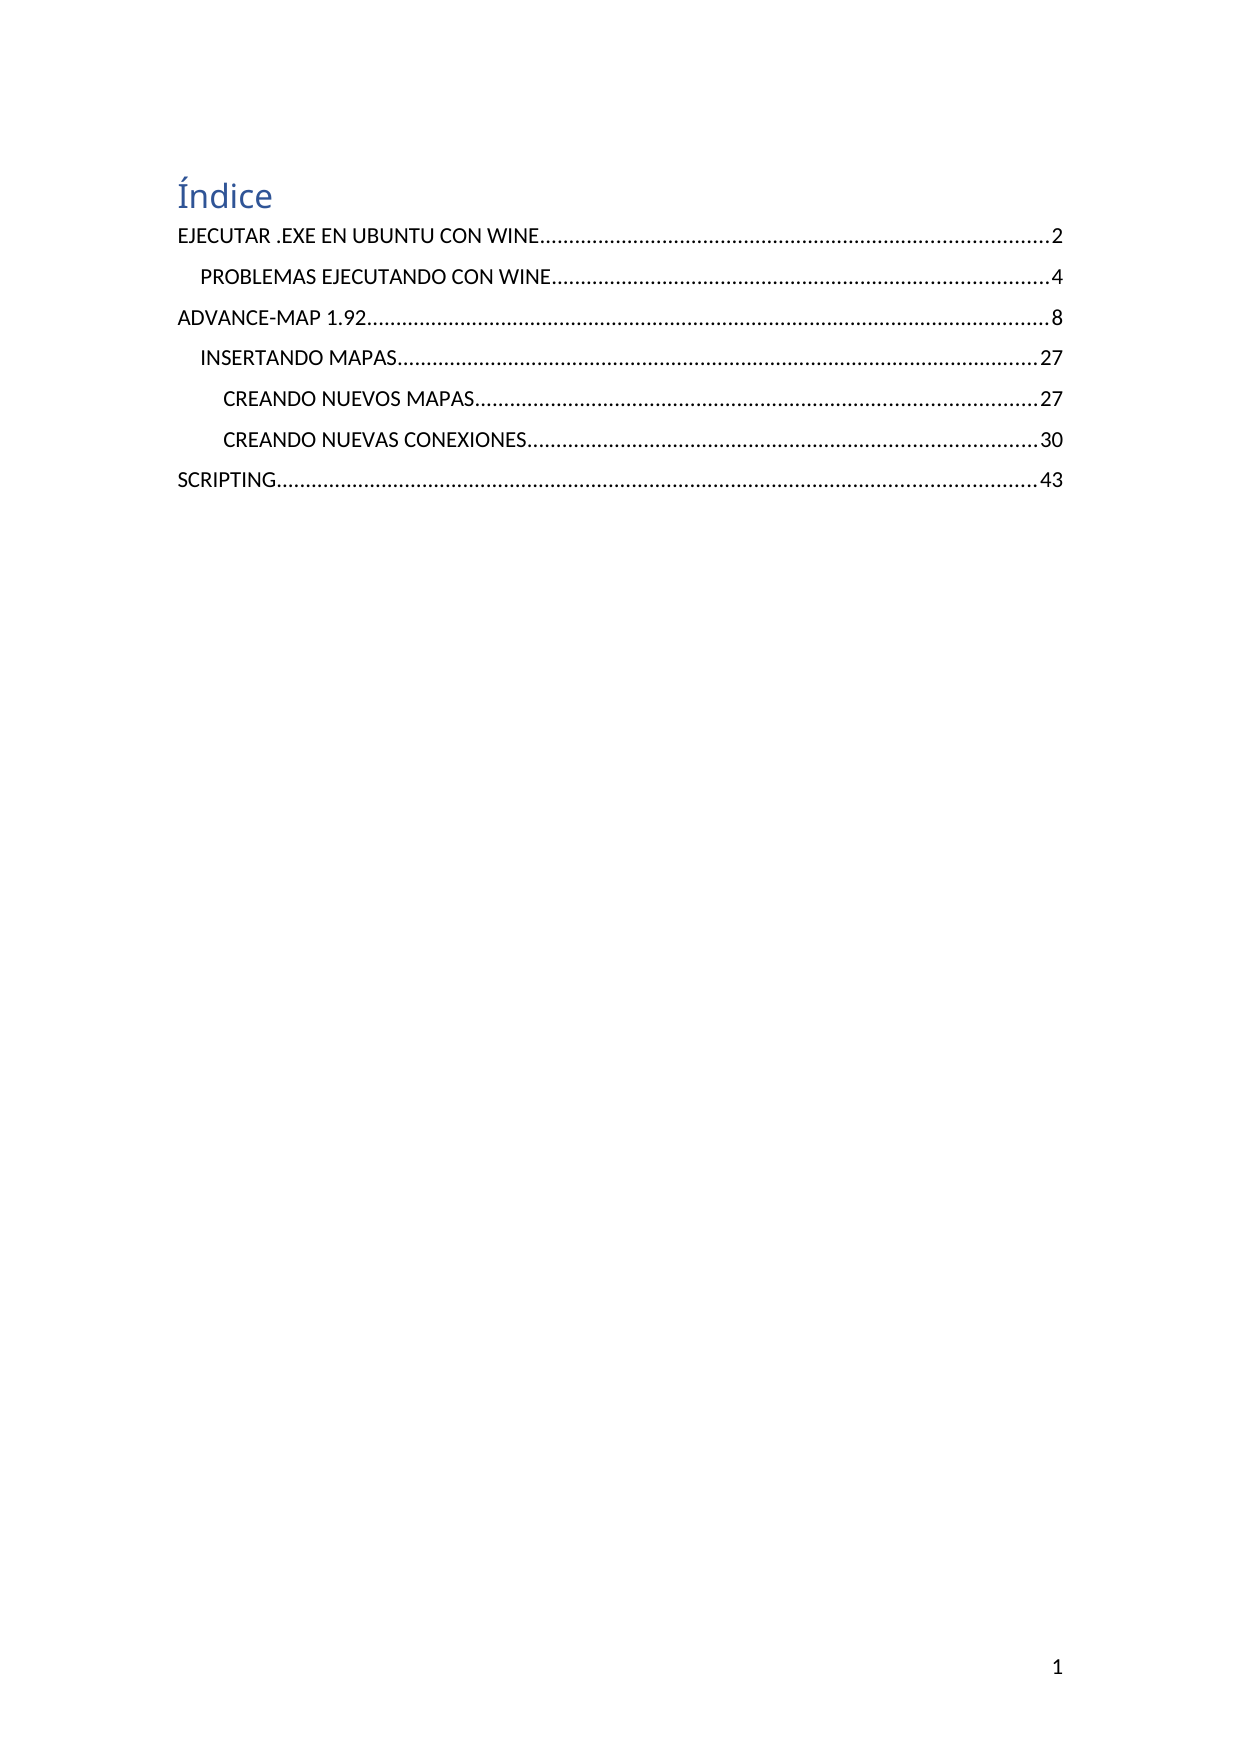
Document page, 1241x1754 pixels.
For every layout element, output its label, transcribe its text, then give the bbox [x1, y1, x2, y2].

subtitle Índice [177, 173, 1063, 218]
text PROBLEMAS EJECUTANDO CON WINE 4 [200, 262, 1063, 290]
text INSERTANDO MAPAS 27 [200, 343, 1063, 371]
text EJECUTAR .EXE EN UBUNTU CON WINE 2 [177, 222, 1063, 249]
text ADVANCE-MAP 1.92 8 [177, 303, 1063, 331]
text SCRIPTING 43 [177, 465, 1063, 493]
text CREANDO NUEVAS CONEXIONES 30 [223, 425, 1063, 453]
text CREANDO NUEVOS MAPAS 27 [223, 384, 1063, 412]
